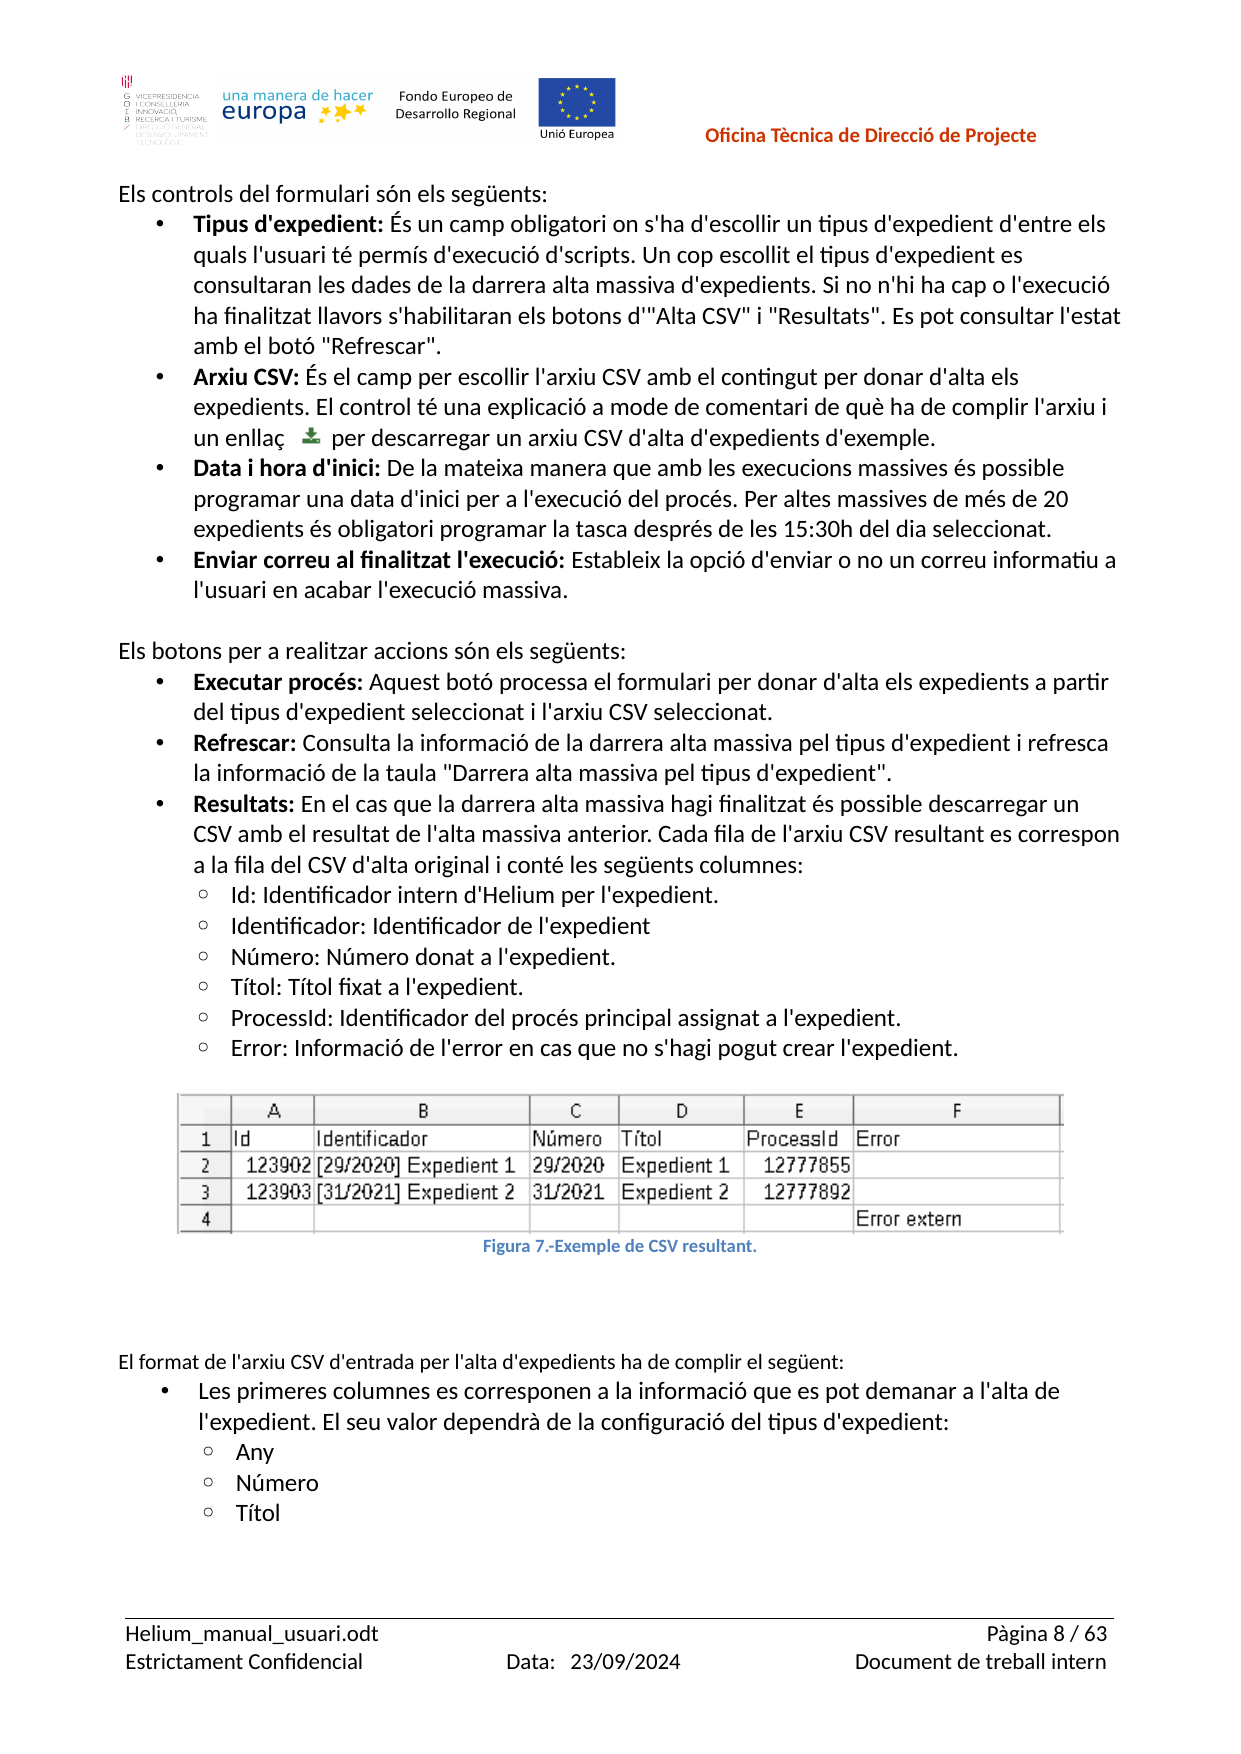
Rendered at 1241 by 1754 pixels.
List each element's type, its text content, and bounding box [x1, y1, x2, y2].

picture [176, 1093, 1064, 1234]
list Any [198, 1436, 1122, 1467]
list Títol [198, 1497, 1122, 1528]
list Id: Identificador intern d'Helium per l'expedient. [193, 880, 1122, 910]
list Data i hora d'inici: De la mateixa manera que amb les execucions massives és possible programar una data d'inici per a l'execució del procés. Per altes massives de més de 20 expedients és obligatori programar la tasca després de les 15:30h del dia seleccionat. [156, 452, 1122, 544]
list Número: Número donat a l'expedient. [193, 941, 1122, 971]
list Error: Informació de l'error en cas que no s'hagi pogut crear l'expedient. [193, 1032, 1122, 1063]
text El format de l'arxiu CSV d'entrada per l'alta d'expedients ha de complir el següent: [118, 1348, 1122, 1375]
list Tipus d'expedient: És un camp obligatori on s'ha d'escollir un tipus d'expedient d'entre els quals l'usuari té permís d'execució d'scripts. Un cop escollit el tipus d'expedient es consultaran les dades de la darrera alta massiva d'expedients. Si no n'hi ha cap o l'execució ha finalitzat llavors s'habilitaran els botons d'"Alta CSV" i "Resultats". Es pot consultar l'estat amb el botó "Refrescar". [156, 208, 1122, 361]
text Els controls del formulari són els següents: [118, 178, 1122, 208]
list Resultats: En el cas que la darrera alta massiva hagi finalitzat és possible descarregar un CSV amb el resultat de l'alta massiva anterior. Cada fila de l'arxiu CSV resultant es correspon a la fila del CSV d'alta original i conté les següents columnes: [156, 788, 1122, 880]
list Enviar correu al finalitzat l'execució: Estableix la opció d'enviar o no un correu informatiu a l'usuari en acabar l'execució massiva. [156, 544, 1122, 605]
picture [296, 424, 326, 447]
list Refrescar: Consulta la informació de la darrera alta massiva pel tipus d'expedient i refresca la informació de la taula "Darrera alta massiva pel tipus d'expedient". [156, 727, 1122, 788]
list ProcessId: Identificador del procés principal assignat a l'expedient. [193, 1002, 1122, 1032]
text Figura 7.-Exemple de CSV resultant. [118, 1234, 1122, 1257]
picture [118, 73, 213, 147]
list Identificador: Identificador de l'expedient [193, 910, 1122, 941]
list Títol: Títol fixat a l'expedient. [193, 971, 1122, 1002]
list Arxiu CSV: És el camp per escollir l'arxiu CSV amb el contingut per donar d'alta els expedients. El control té una explicació a mode de comentari de què ha de complir l'arxiu i un enllaç per descarregar un arxiu CSV d'alta d'expedients d'exemple. [156, 361, 1122, 452]
list Les primeres columnes es corresponen a la informació que es pot demanar a l'alta de l'expedient. El seu valor dependrà de la configuració del tipus d'expedient: [161, 1375, 1122, 1436]
text Els botons per a realitzar accions són els següents: [118, 636, 1122, 666]
list Número [198, 1467, 1122, 1497]
list Executar procés: Aquest botó processa el formulari per donar d'alta els expedients a partir del tipus d'expedient seleccionat i l'arxiu CSV seleccionat. [156, 666, 1122, 727]
picture [219, 73, 621, 147]
